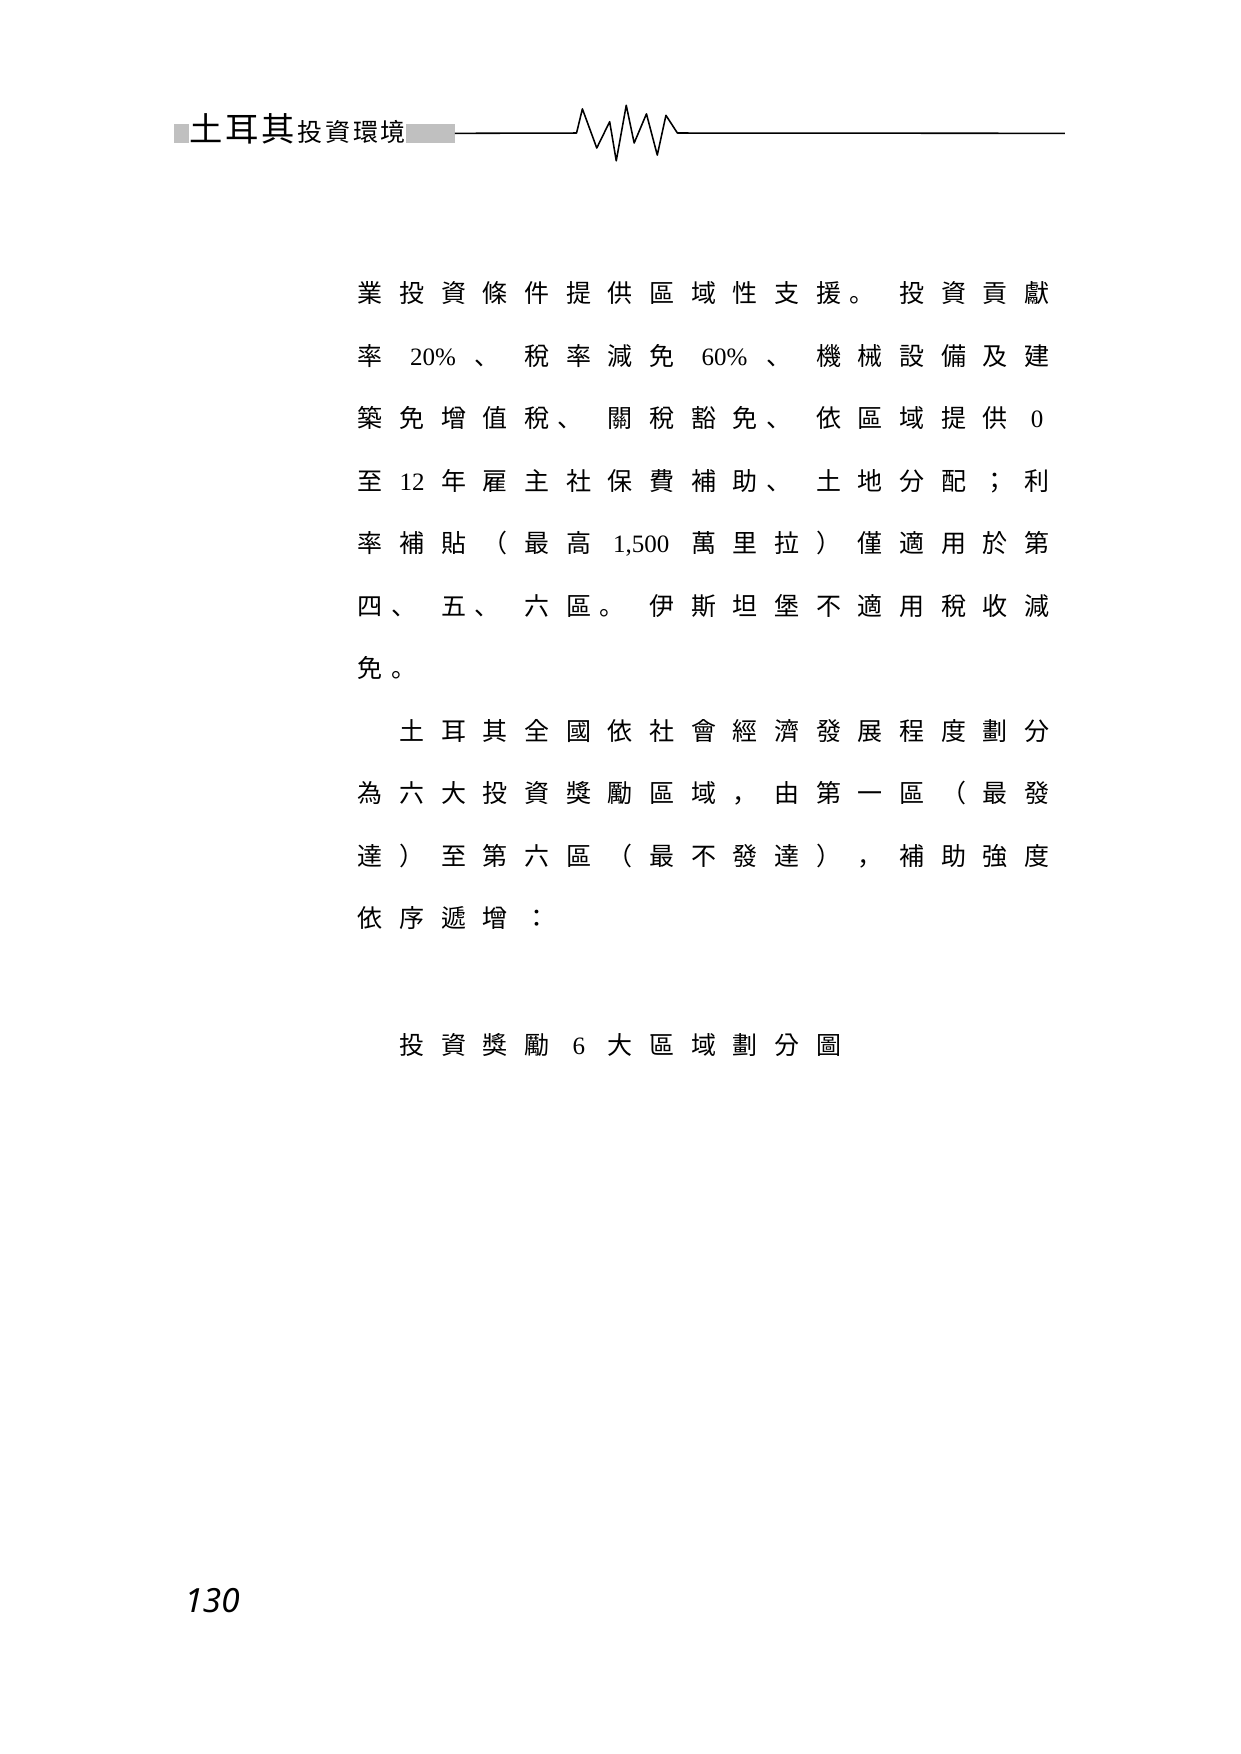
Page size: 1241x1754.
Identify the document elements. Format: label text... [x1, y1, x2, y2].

text 業投資條件提供區域性支援。投資貢獻率20%、稅率減免60%、機械設備及建築免增值稅、關稅豁免、依區域提供0至12年雇主社保費補助、土地分配；利率補貼（最高1,500萬里拉）僅適用於第四、五、六區。伊斯坦堡不適用稅收減免。 [281, 250, 1058, 688]
text 土耳其全國依社會經濟發展程度劃分為六大投資獎勵區域，由第一區（最發達）至第六區（最不發達），補助強度依序遞增： [330, 688, 1058, 938]
text 投資獎勵6大區域劃分圖 [183, 991, 1058, 1054]
